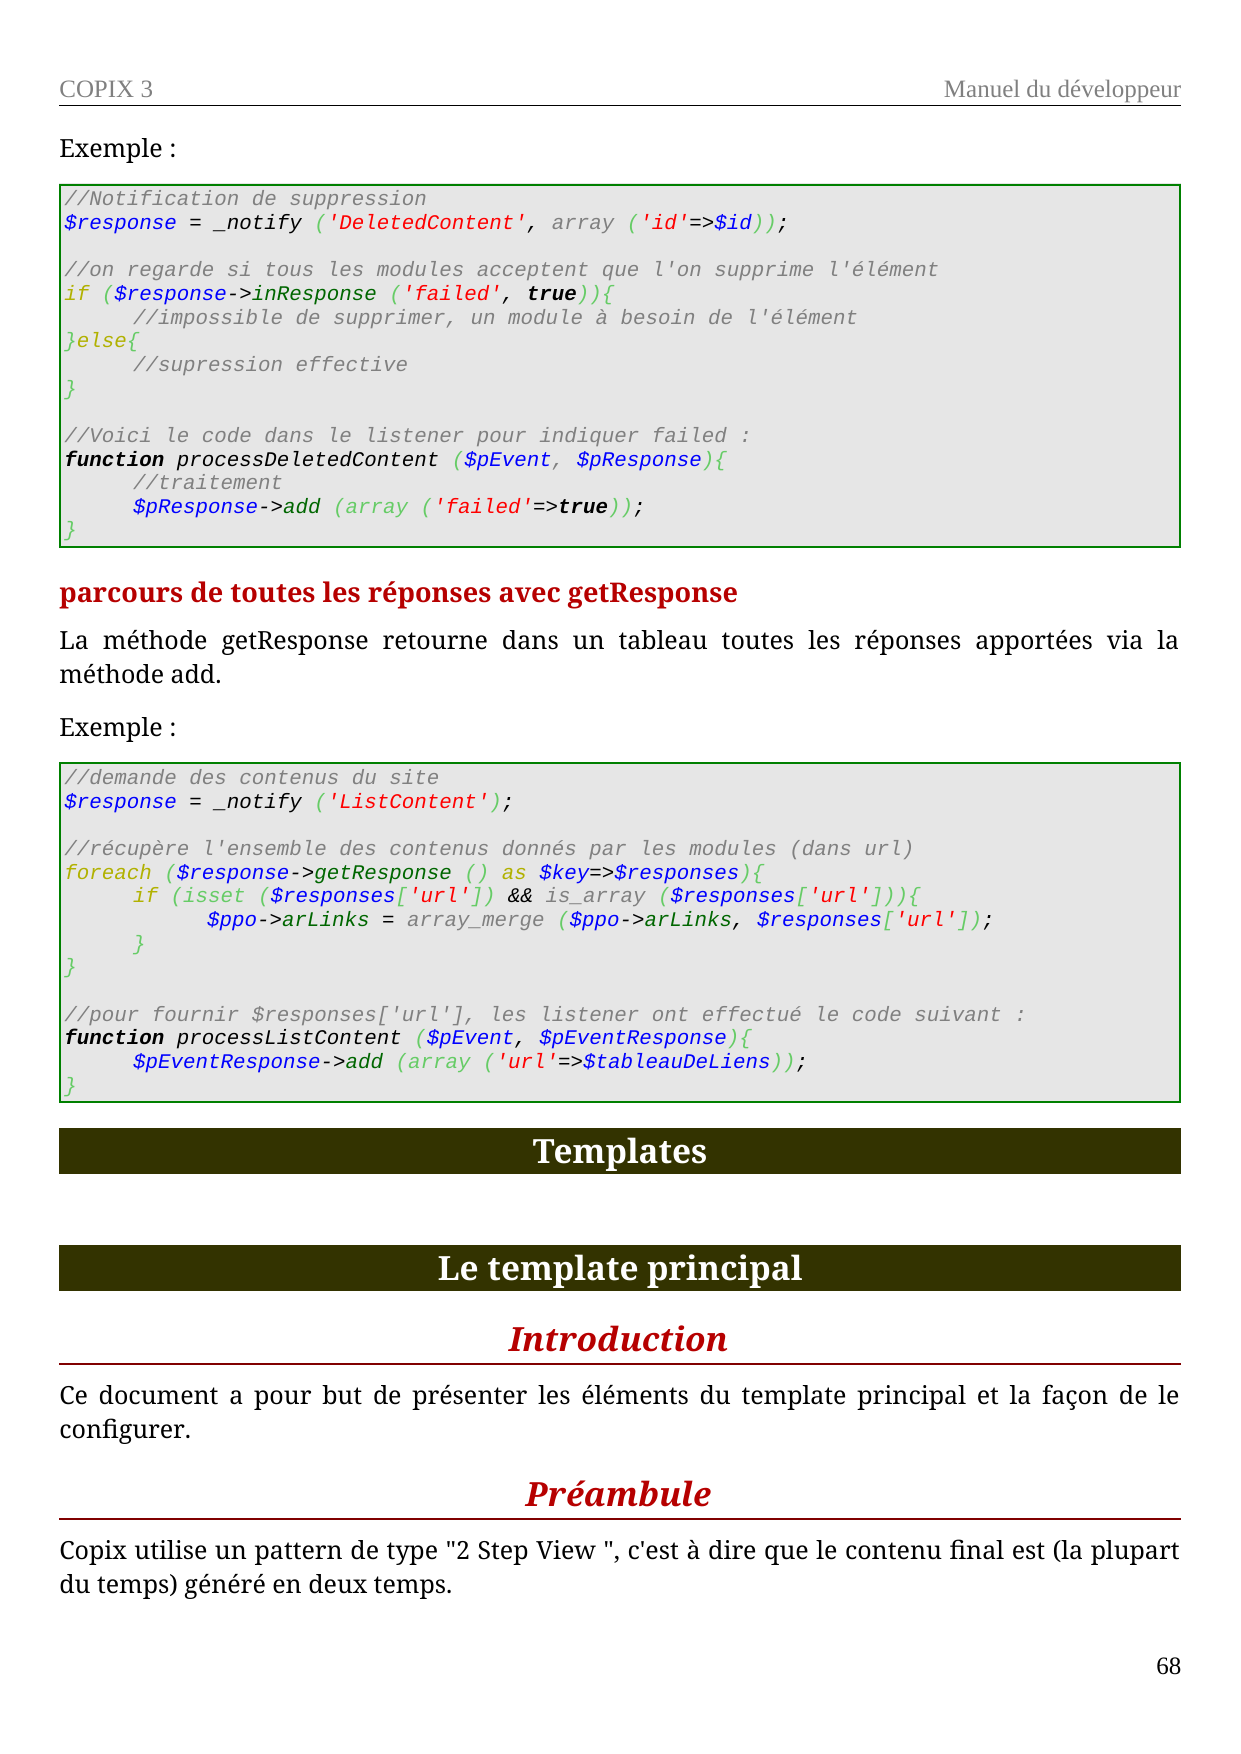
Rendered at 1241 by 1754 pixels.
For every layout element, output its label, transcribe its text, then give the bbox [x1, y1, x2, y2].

text Copix utilise un pattern de type "2 Step View ", c'est à dire que le contenu final est (la plupart du temps) généré en deux temps. [59, 1533, 1181, 1601]
text //on regarde si tous les modules acceptent que l'on supprime l'élément [61, 254, 1179, 278]
subtitle Préambule [59, 1471, 1181, 1518]
text $ppo->arLinks = array_merge ($ppo->arLinks, $responses['url']); [61, 904, 1179, 928]
text function processListContent ($pEvent, $pEventResponse){ [61, 1022, 1179, 1046]
text //Notification de suppression [61, 186, 1179, 207]
text //supression effective [61, 349, 1179, 373]
text } [61, 373, 1179, 396]
text //traitement [61, 467, 1179, 491]
text Exemple : [59, 131, 1181, 165]
subtitle Le template principal [59, 1245, 1181, 1291]
text //demande des contenus du site [61, 764, 1179, 786]
text La méthode getResponse retourne dans un tableau toutes les réponses apportées via la méthode add. [59, 622, 1181, 691]
text function processDeletedContent ($pEvent, $pResponse){ [61, 443, 1179, 467]
subtitle parcours de toutes les réponses avec getResponse [59, 573, 1181, 610]
text $response = _notify ('ListContent'); [61, 786, 1179, 809]
text if (isset ($responses['url']) && is_array ($responses['url'])){ [61, 880, 1179, 904]
text }else{ [61, 325, 1179, 349]
text //récupère l'ensemble des contenus donnés par les modules (dans url) [61, 833, 1179, 857]
subtitle Templates [59, 1128, 1181, 1174]
text //Voici le code dans le listener pour indiquer failed : [61, 420, 1179, 443]
text } [61, 514, 1179, 546]
text $pResponse->add (array ('failed'=>true)); [61, 491, 1179, 514]
text $response = _notify ('DeletedContent', array ('id'=>$id)); [61, 207, 1179, 231]
text Ce document a pour but de présenter les éléments du template principal et la façon de le configurer. [59, 1378, 1181, 1446]
text //impossible de supprimer, un module à besoin de l'élément [61, 302, 1179, 325]
text $pEventResponse->add (array ('url'=>$tableauDeLiens)); [61, 1046, 1179, 1069]
text } [61, 951, 1179, 975]
text if ($response->inResponse ('failed', true)){ [61, 278, 1179, 302]
text } [61, 928, 1179, 951]
text foreach ($response->getResponse () as $key=>$responses){ [61, 857, 1179, 880]
text //pour fournir $responses['url'], les listener ont effectué le code suivant : [61, 999, 1179, 1022]
subtitle Introduction [59, 1316, 1181, 1363]
text Exemple : [59, 709, 1181, 743]
text } [61, 1069, 1179, 1101]
